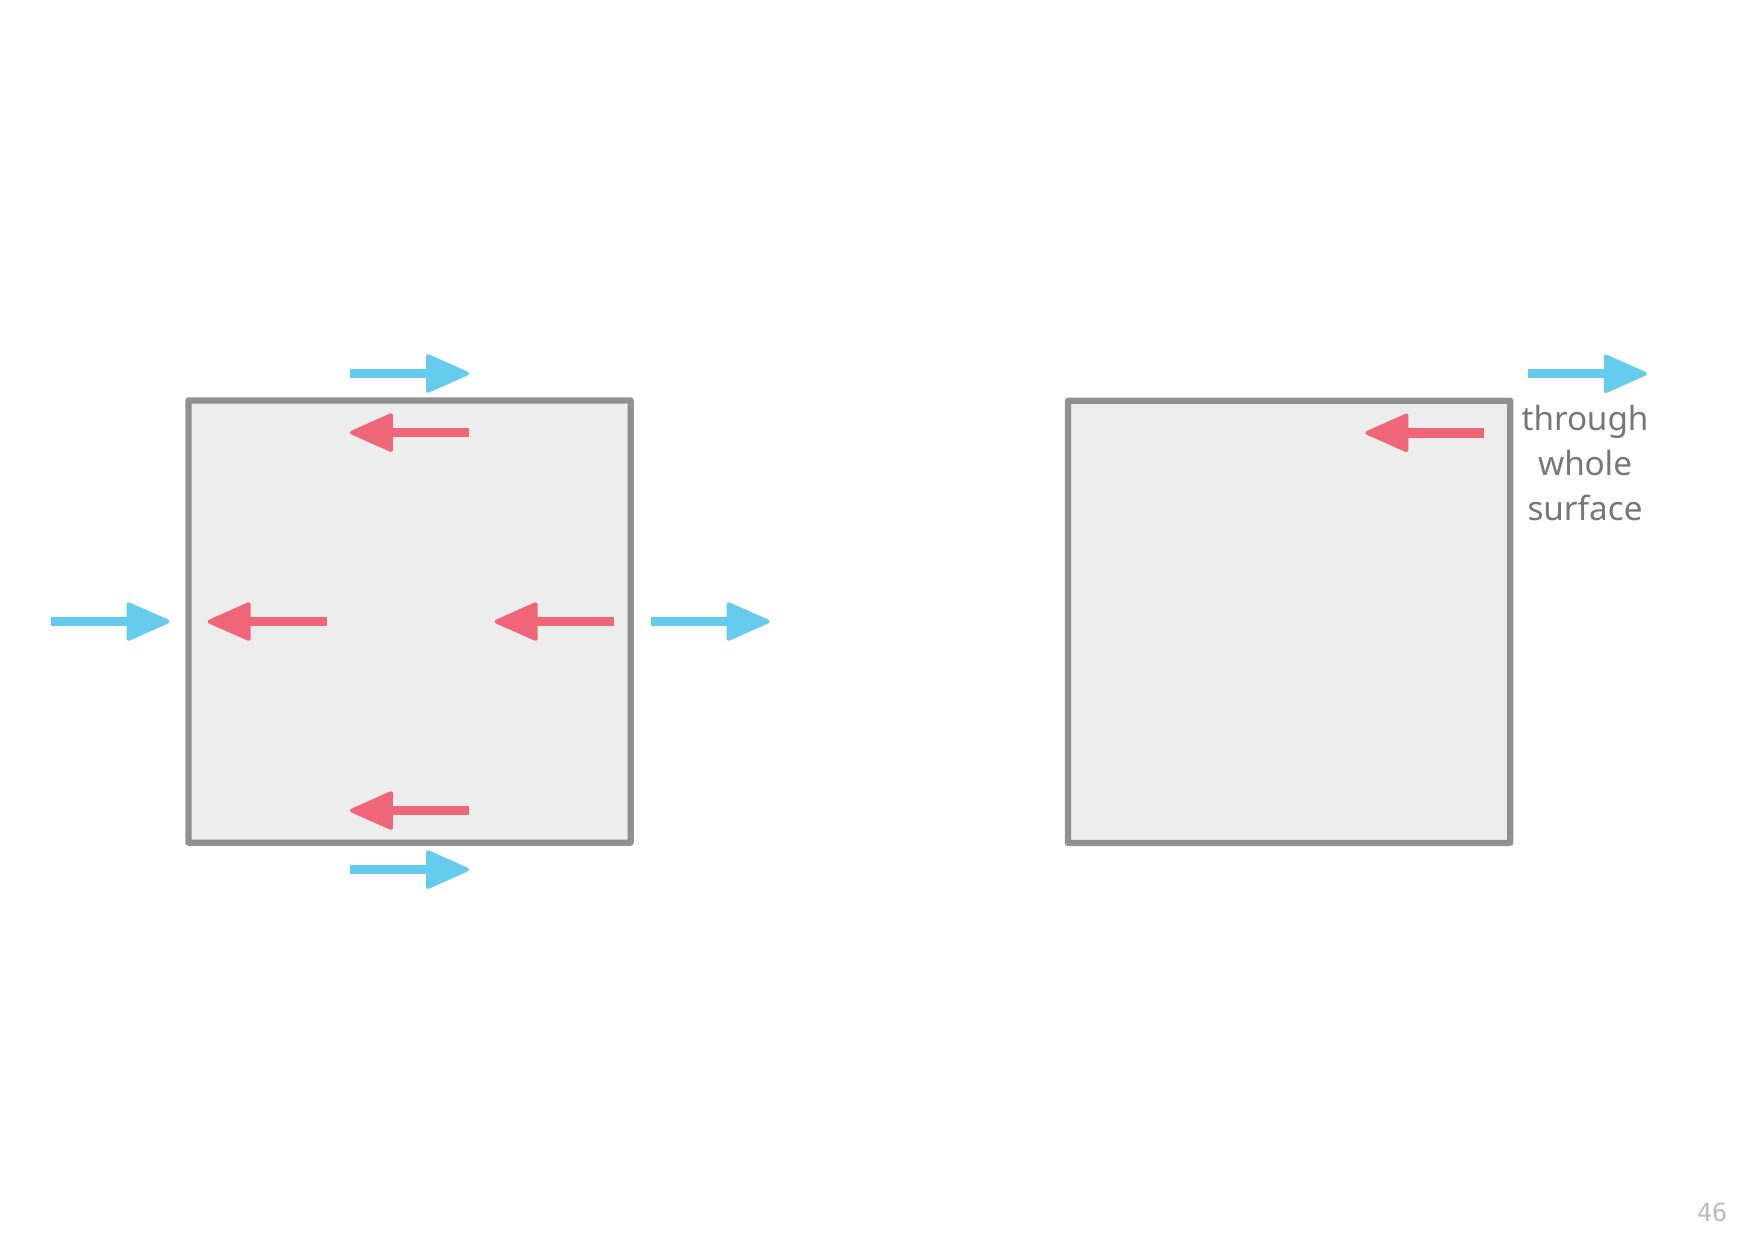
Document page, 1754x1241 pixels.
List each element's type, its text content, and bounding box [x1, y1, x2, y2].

text_box through whole surface [1506, 387, 1656, 502]
text_box [1067, 400, 1511, 843]
text_box [188, 400, 631, 843]
